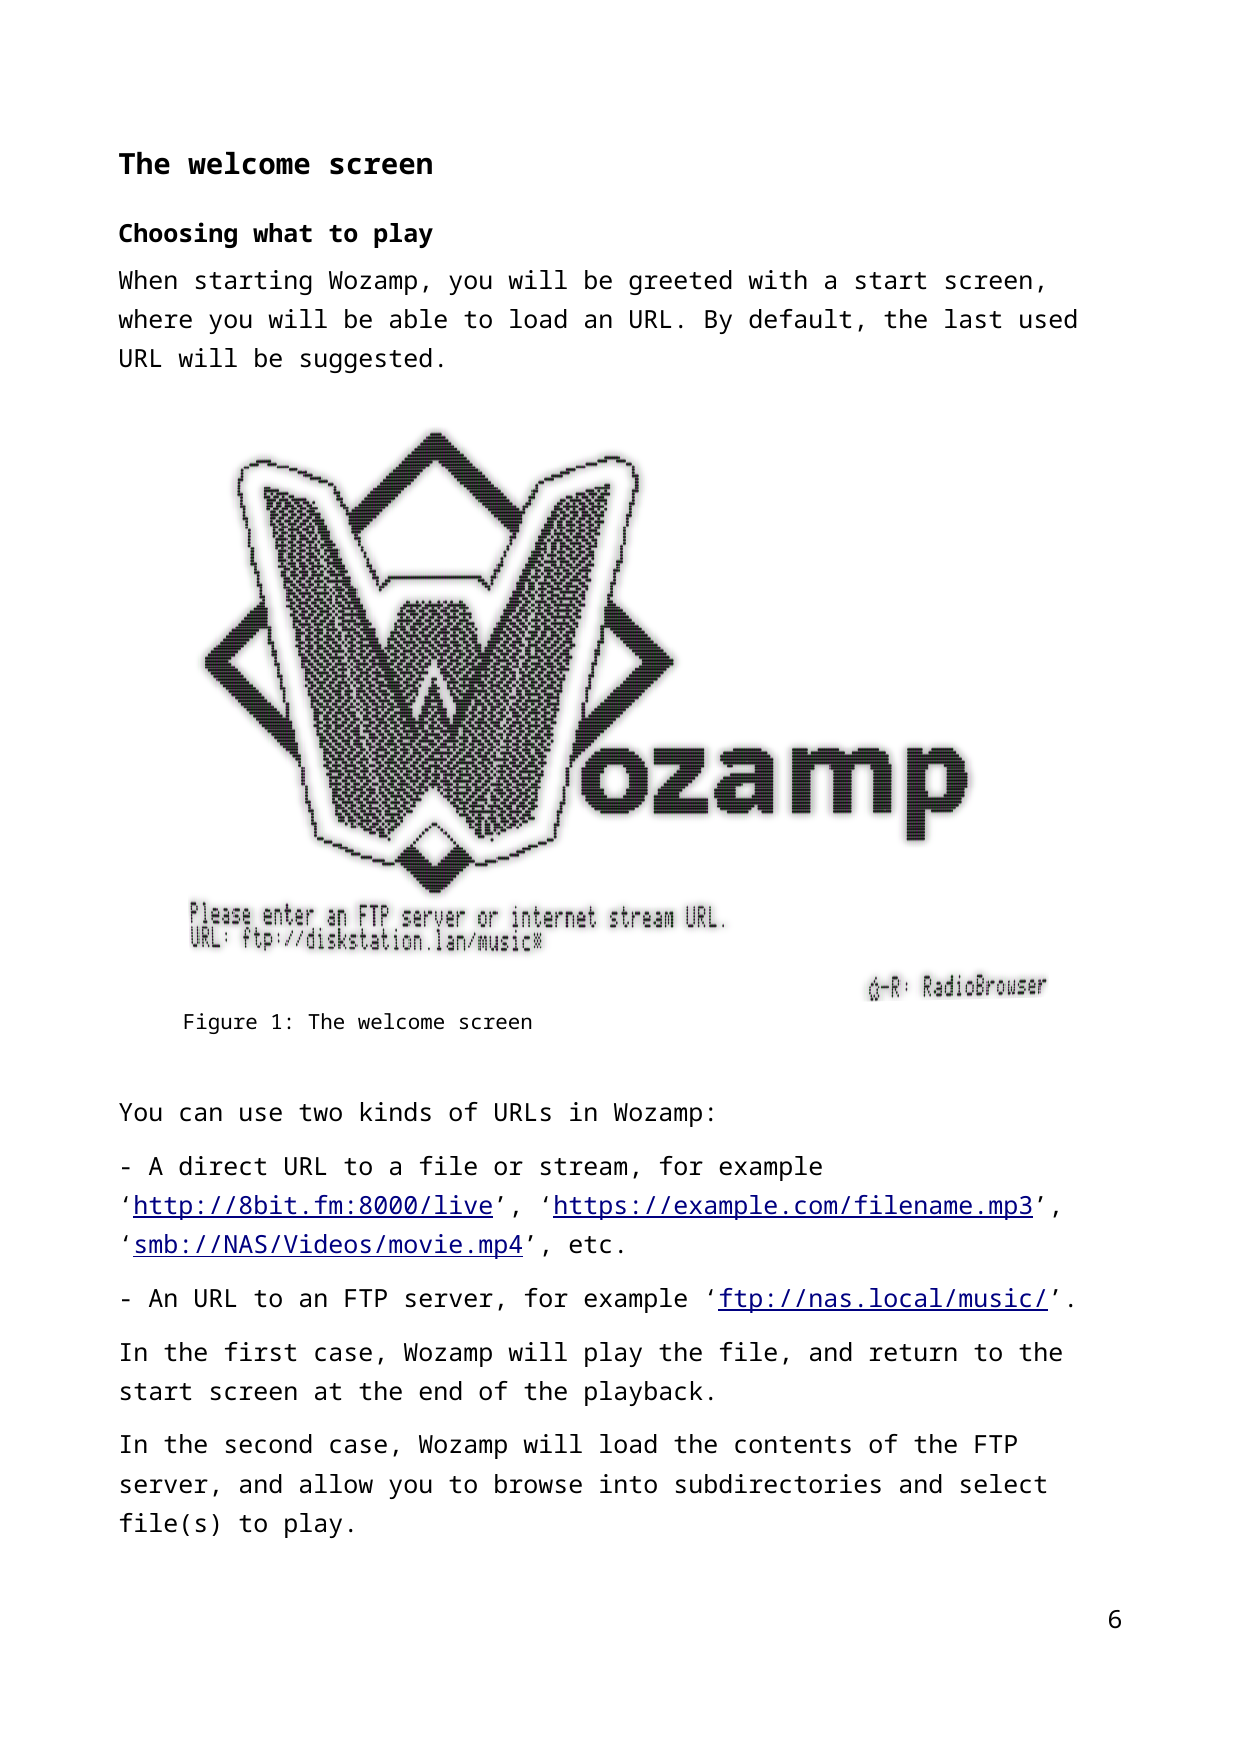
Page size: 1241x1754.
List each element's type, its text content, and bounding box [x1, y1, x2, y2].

subtitle Choosing what to play [118, 216, 1122, 250]
subtitle The welcome screen [118, 143, 1122, 183]
text - A direct URL to a file or stream, for example ‘http://8bit.fm:8000/live’, ‘https://example.com/filename.mp3’, ‘smb://NAS/Videos/movie.mp4’, etc. [118, 1148, 1122, 1261]
text In the first case, Wozamp will play the file, and return to the start screen at the end of the playback. [118, 1334, 1122, 1407]
picture [182, 407, 1058, 1008]
text - An URL to an FTP server, for example ‘ftp://nas.local/music/’. [118, 1280, 1122, 1314]
text In the second case, Wozamp will load the contents of the FTP server, and allow you to browse into subdirectories and select file(s) to play. [118, 1427, 1122, 1539]
text You can use two kinds of URLs in Wozamp: [118, 1094, 1122, 1129]
text Figure 1: The welcome screen [183, 1008, 1058, 1036]
text When starting Wozamp, you will be greeted with a start screen, where you will be able to load an URL. By default, the last used URL will be suggested. [118, 263, 1122, 375]
